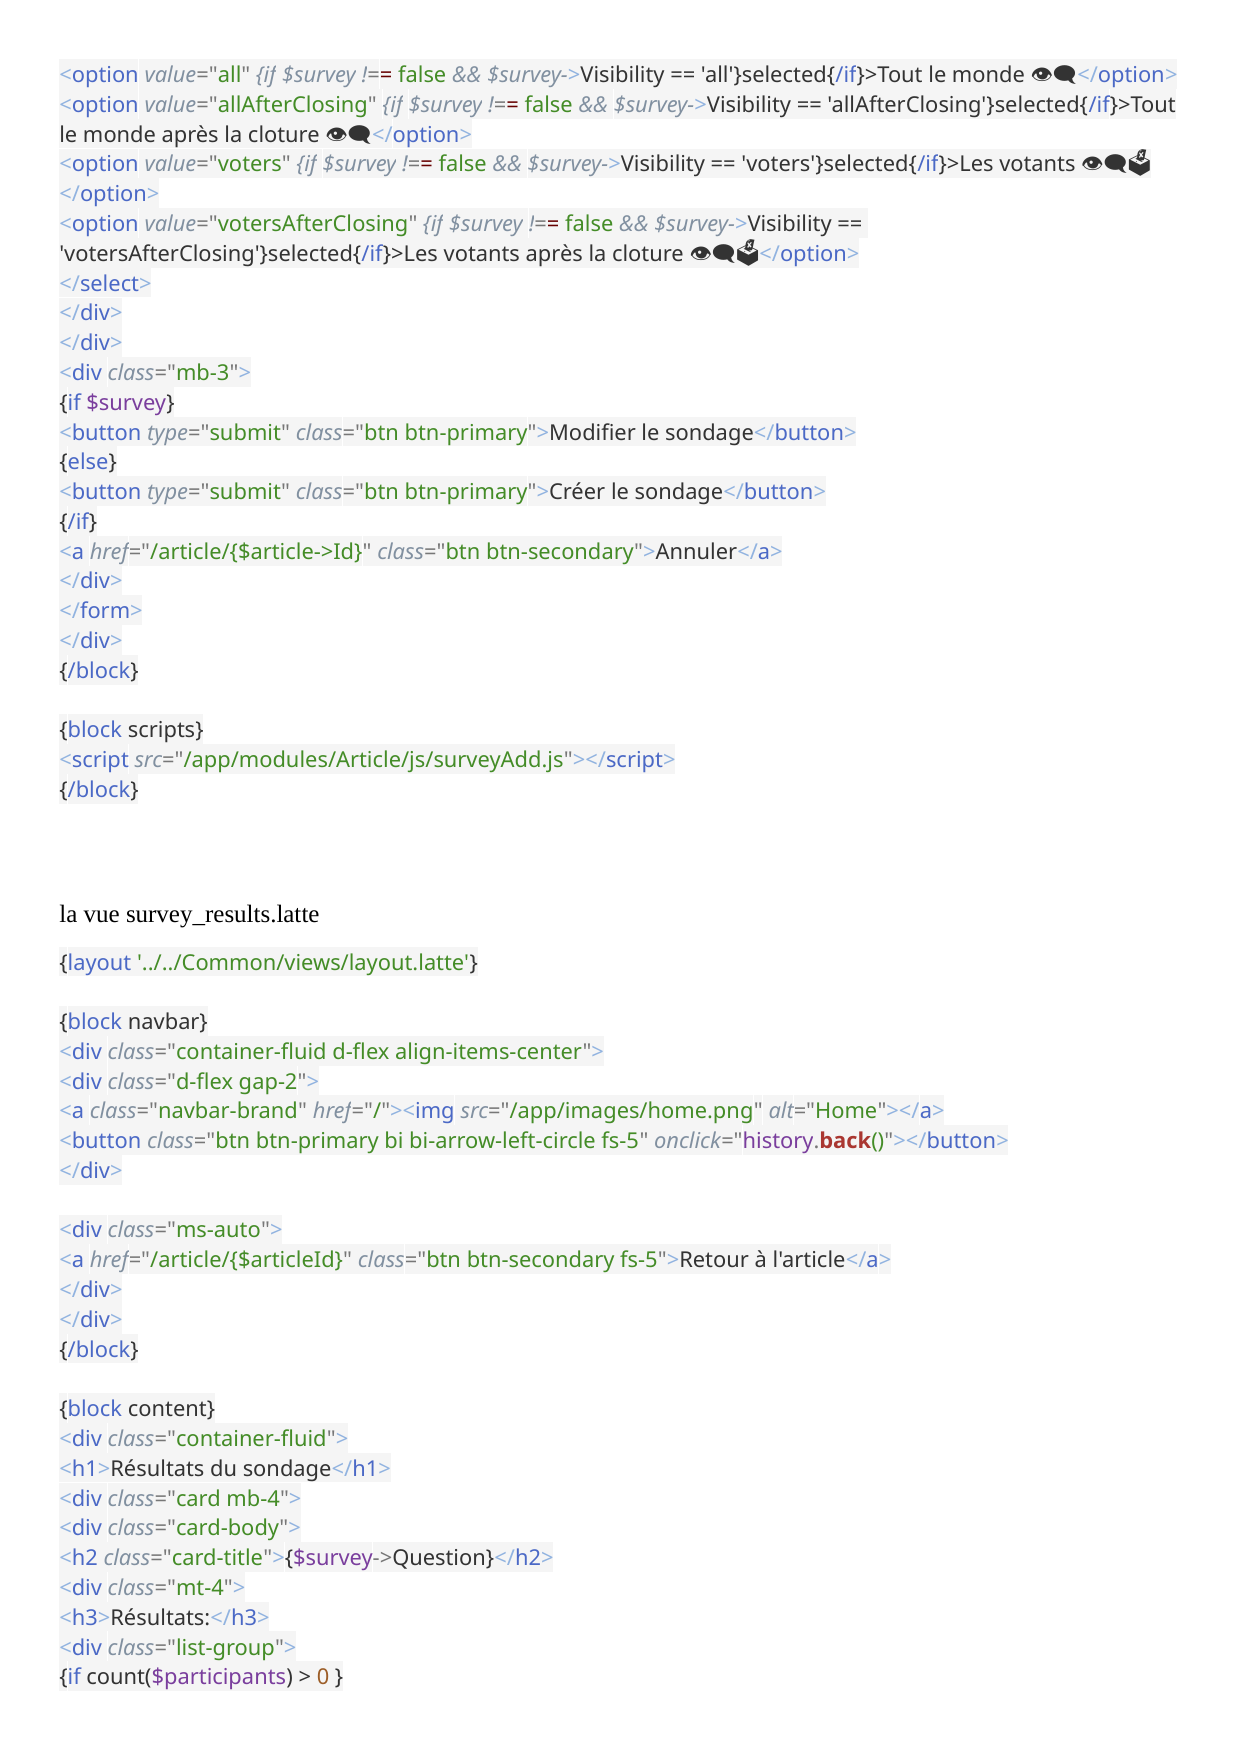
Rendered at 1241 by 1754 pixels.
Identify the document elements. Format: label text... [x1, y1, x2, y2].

text </div> [59, 297, 1181, 327]
text <div class="mt-4"> [59, 1572, 1181, 1602]
text <div class="mb-3"> [59, 357, 1181, 387]
text <div class="ms-auto"> [59, 1214, 1181, 1244]
text <option value="allAfterClosing" {if $survey !== false && $survey->Visibility == 'allAfterClosing'}selected{/if}>Tout le monde après la cloture 👁️‍🗨️👥📅</option> [59, 89, 1181, 148]
text <a class="navbar-brand" href="/"><img src="/app/images/home.png" alt="Home"></a> [59, 1095, 1181, 1125]
text </div> [59, 327, 1181, 357]
text <option value="voters" {if $survey !== false && $survey->Visibility == 'voters'}selected{/if}>Les votants 👁️‍🗨️🗳️</option> [59, 148, 1181, 208]
text la vue survey_results.latte [59, 899, 1181, 928]
text </div> [59, 566, 1181, 595]
text {if count($participants) > 0 } [59, 1661, 1181, 1691]
text <div class="container-fluid d-flex align-items-center"> [59, 1036, 1181, 1066]
text </div> [59, 1304, 1181, 1334]
text <option value="all" {if $survey !== false && $survey->Visibility == 'all'}selected{/if}>Tout le monde 👁️‍🗨️👥</option> [59, 59, 1181, 89]
text <option value="votersAfterClosing" {if $survey !== false && $survey->Visibility == 'votersAfterClosing'}selected{/if}>Les votants après la cloture 👁️‍🗨️🗳️📅</option> [59, 208, 1181, 268]
text {/block} [59, 655, 1181, 685]
text </select> [59, 268, 1181, 297]
text <button type="submit" class="btn btn-primary">Modifier le sondage</button> [59, 417, 1181, 446]
text {/block} [59, 1334, 1181, 1363]
text <div class="card-body"> [59, 1512, 1181, 1542]
text {block content} [59, 1393, 1181, 1423]
text <a href="/article/{$articleId}" class="btn btn-secondary fs-5">Retour à l'article</a> [59, 1244, 1181, 1274]
text </form> [59, 595, 1181, 625]
text <h2 class="card-title">{$survey->Question}</h2> [59, 1542, 1181, 1572]
text <button type="submit" class="btn btn-primary">Créer le sondage</button> [59, 476, 1181, 506]
text <div class="container-fluid"> [59, 1423, 1181, 1453]
text {block navbar} [59, 1006, 1181, 1036]
text <div class="list-group"> [59, 1631, 1181, 1661]
text {if $survey} [59, 387, 1181, 417]
text </div> [59, 1155, 1181, 1185]
text <a href="/article/{$article->Id}" class="btn btn-secondary">Annuler</a> [59, 536, 1181, 566]
text <script src="/app/modules/Article/js/surveyAdd.js"></script> [59, 744, 1181, 774]
text {/if} [59, 506, 1181, 536]
text </div> [59, 1274, 1181, 1304]
text <div class="d-flex gap-2"> [59, 1066, 1181, 1095]
text <button class="btn btn-primary bi bi-arrow-left-circle fs-5" onclick="history.back()"></button> [59, 1125, 1181, 1155]
text <h1>Résultats du sondage</h1> [59, 1453, 1181, 1482]
text </div> [59, 625, 1181, 655]
text {/block} [59, 774, 1181, 804]
text {layout '../../Common/views/layout.latte'} [59, 947, 1181, 976]
text <h3>Résultats:</h3> [59, 1602, 1181, 1631]
text <div class="card mb-4"> [59, 1482, 1181, 1512]
text {else} [59, 446, 1181, 476]
text {block scripts} [59, 714, 1181, 744]
